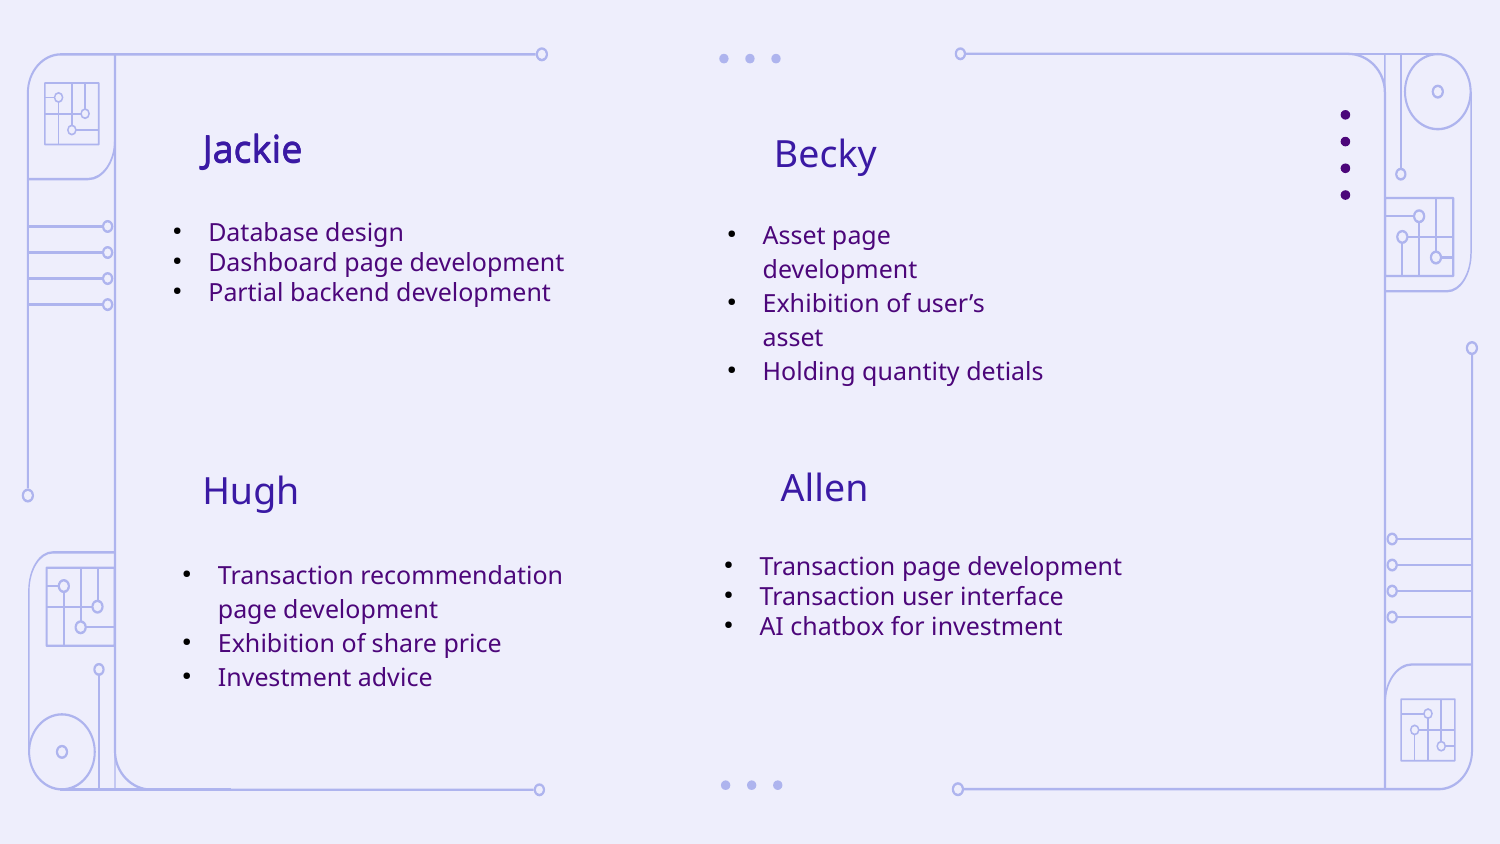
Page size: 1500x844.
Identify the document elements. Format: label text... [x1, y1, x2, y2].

text_box Asset page development Exhibition of user’s asset Holding quantity detials [712, 210, 1065, 338]
text_box Transaction recommendation page development Exhibition of share price Investment advice [167, 550, 618, 706]
text_box Transaction page development Transaction user interface AI chatbox for investment [709, 535, 1313, 713]
text_box [1340, 110, 1351, 120]
text_box Database design Dashboard page development Partial backend development [157, 201, 762, 379]
text_box Allen [765, 450, 1370, 524]
text_box Becky [759, 119, 938, 188]
text_box Hugh [187, 457, 366, 526]
text_box [1340, 136, 1351, 147]
text_box [1340, 163, 1351, 174]
text_box Jackie [187, 112, 791, 186]
text_box [1340, 190, 1351, 200]
